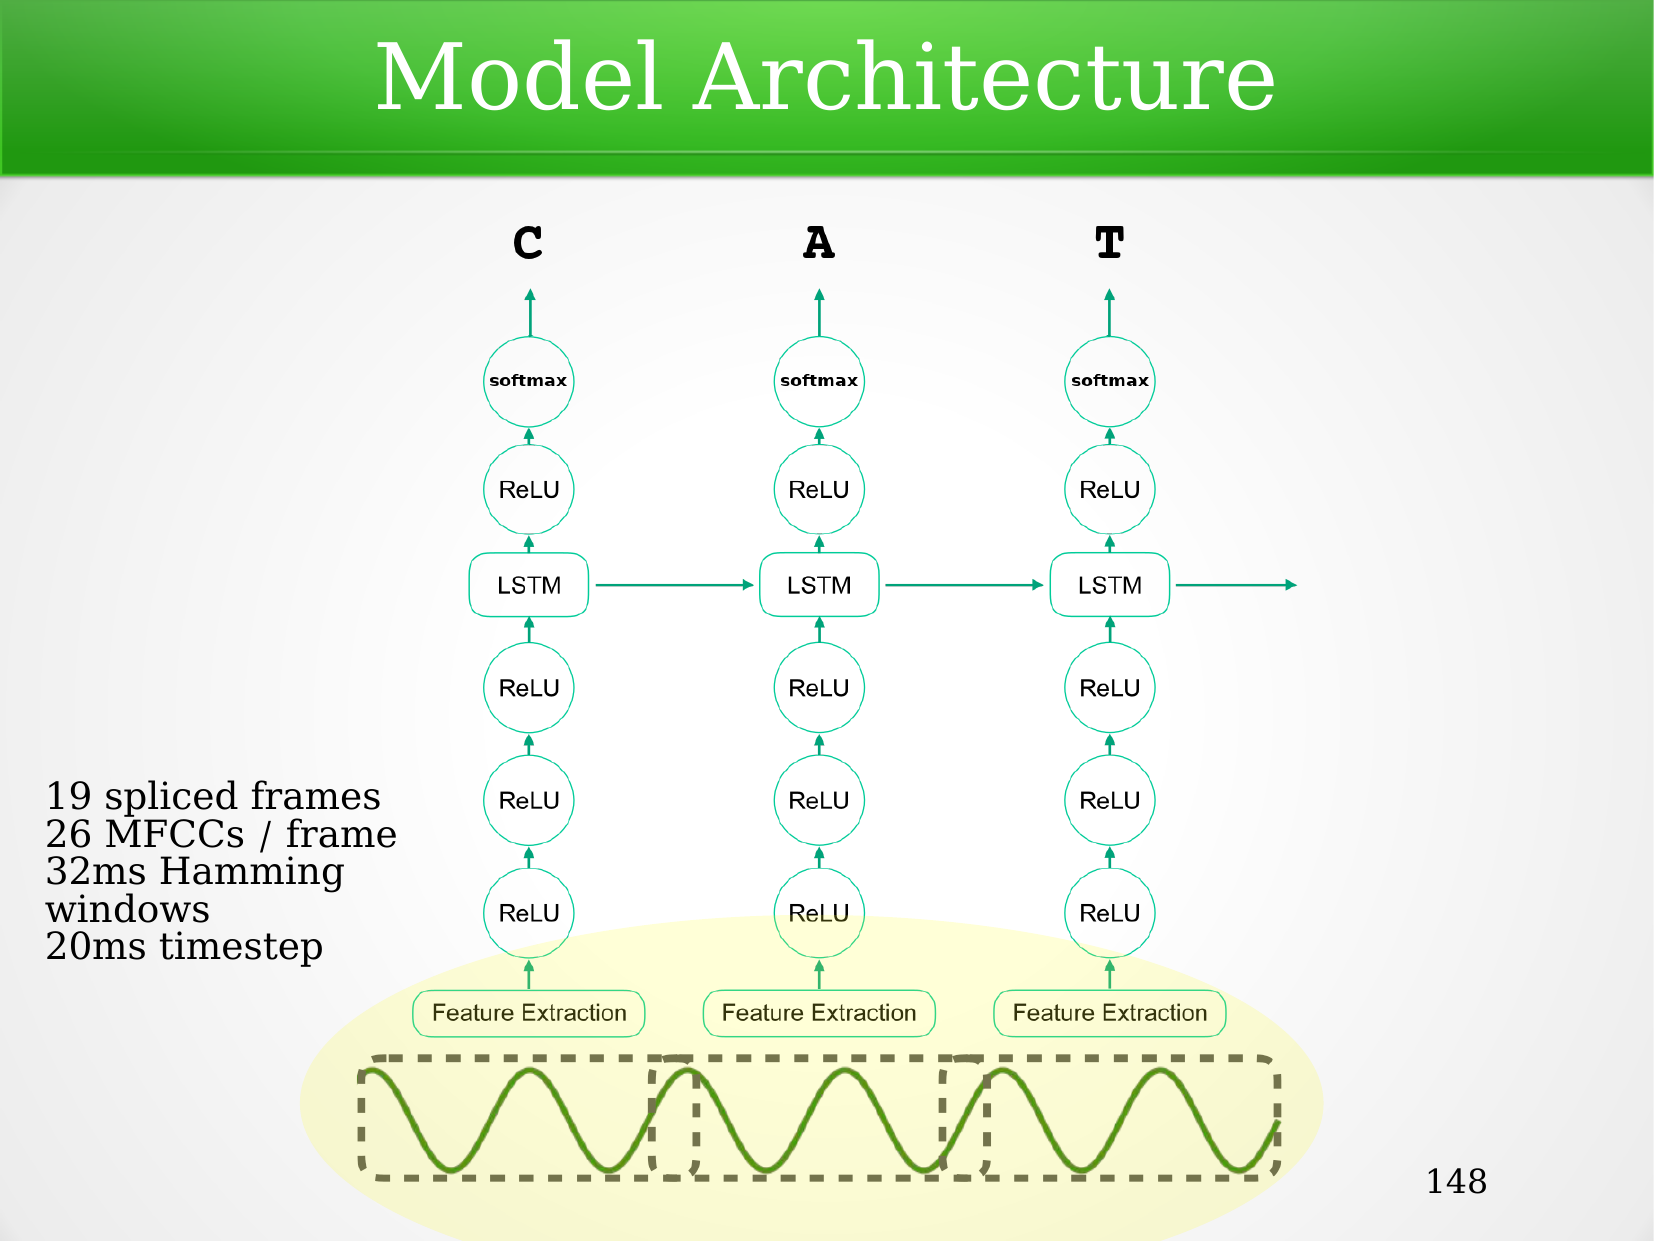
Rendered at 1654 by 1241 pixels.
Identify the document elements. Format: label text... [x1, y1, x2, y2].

text_box [299, 914, 1324, 1241]
text_box 19 spliced frames 26 MFCCs / frame 32ms Hamming windows 20ms timestep [29, 772, 525, 1050]
title Model Architecture [82, 11, 1571, 154]
picture [0, 0, 1654, 1241]
